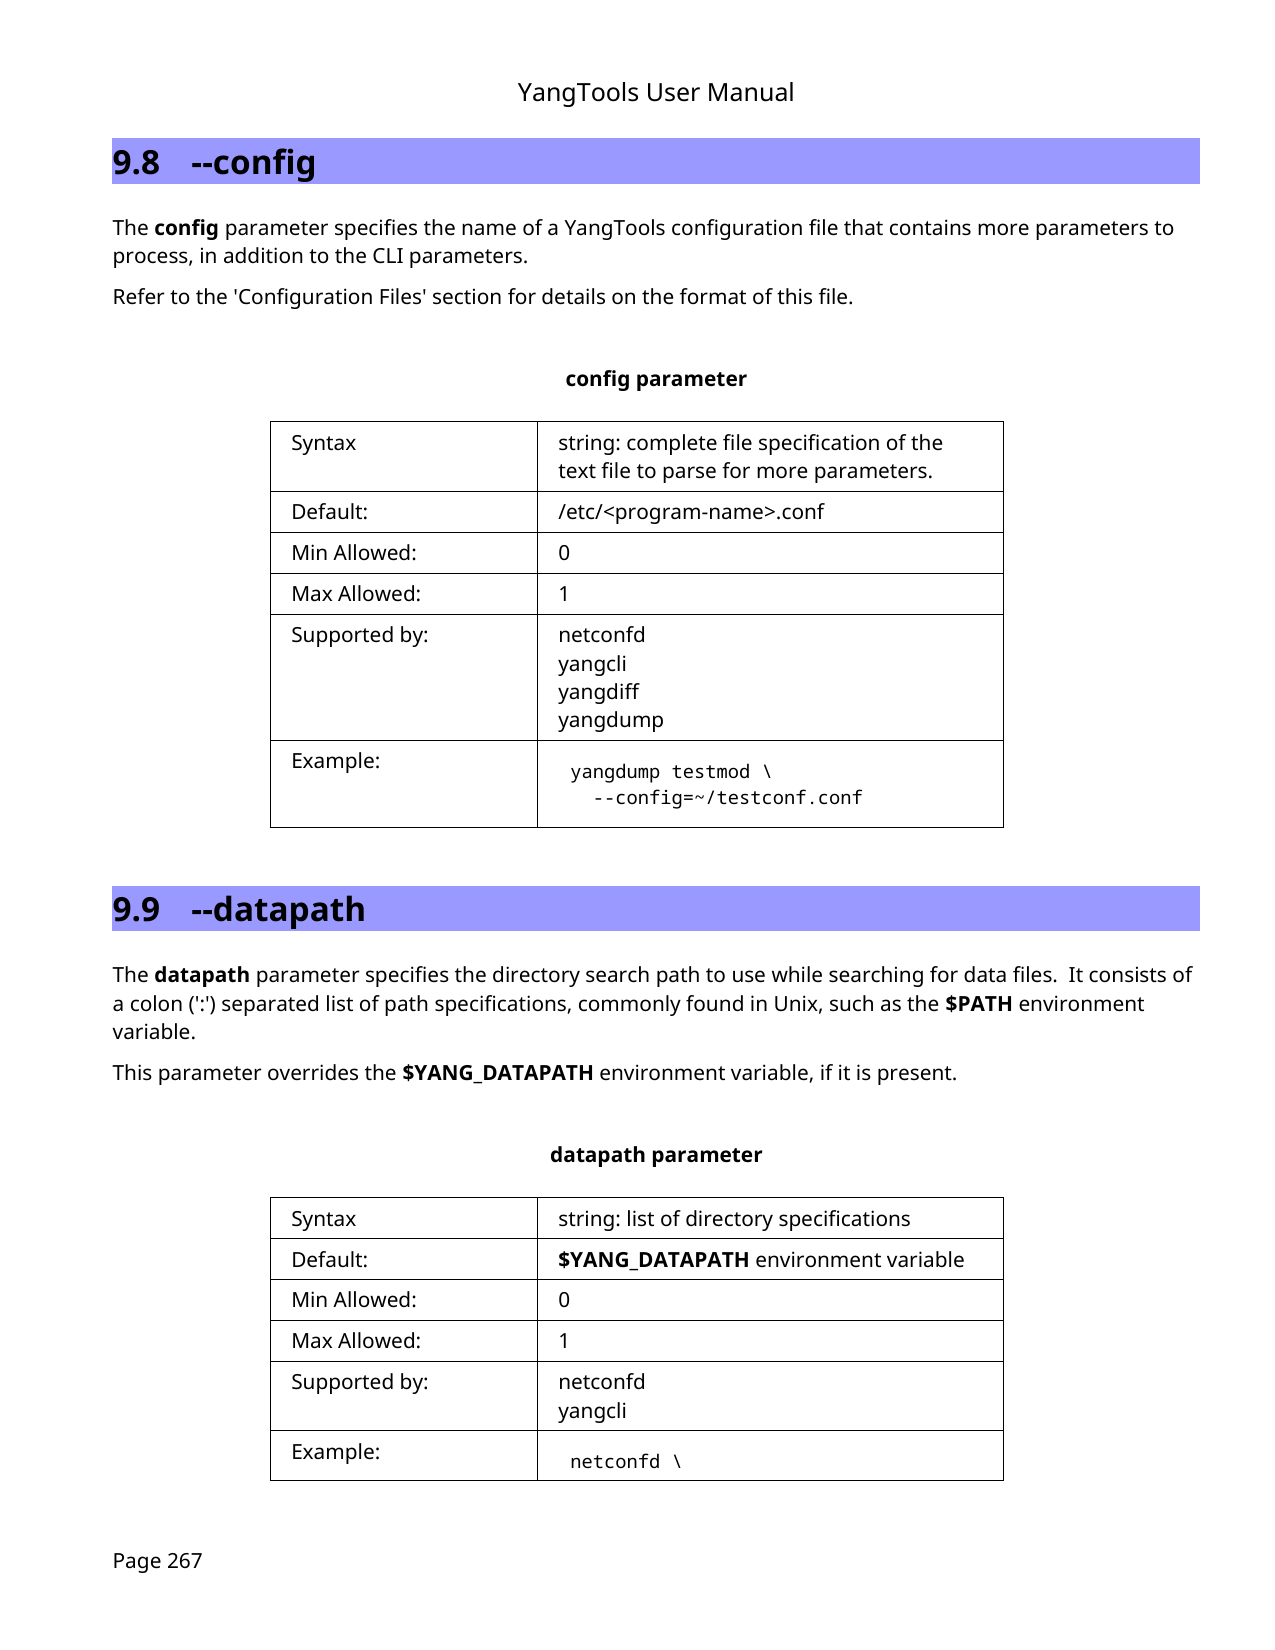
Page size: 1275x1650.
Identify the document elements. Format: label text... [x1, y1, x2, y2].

subtitle --datapath [112, 886, 1200, 931]
table_cell Default: [271, 1239, 537, 1279]
table_cell yangdump testmod \ --config=~/testconf.conf [538, 741, 1003, 827]
table_cell Max Allowed: [271, 574, 537, 613]
text This parameter overrides the $YANG_DATAPATH environment variable, if it is present. [112, 1058, 1200, 1087]
table_cell Min Allowed: [271, 533, 537, 572]
table_header string: complete file specification of the text file to parse for more parameters. [538, 422, 1003, 491]
table_header Syntax [271, 1198, 537, 1238]
table_header Syntax [271, 422, 537, 491]
table_cell Supported by: [271, 1362, 537, 1430]
subtitle config parameter [127, 364, 1185, 393]
table_cell 1 [538, 1321, 1003, 1361]
table_cell Example: [271, 741, 537, 827]
table_cell $YANG_DATAPATH environment variable [538, 1239, 1003, 1279]
table_cell Default: [271, 492, 537, 532]
text The config parameter specifies the name of a YangTools configuration file that contains more parameters to process, in addition to the CLI parameters. [112, 213, 1200, 270]
text Refer to the 'Configuration Files' section for details on the format of this file. [112, 282, 1200, 311]
table_cell 1 [538, 574, 1003, 613]
table_cell netconfd yangcli yangdiff yangdump [538, 615, 1003, 740]
table_cell 0 [538, 1280, 1003, 1320]
table_cell 0 [538, 533, 1003, 572]
subtitle datapath parameter [127, 1140, 1185, 1168]
subtitle --config [112, 138, 1200, 184]
table_cell Max Allowed: [271, 1321, 537, 1361]
table_cell Example: [271, 1431, 537, 1480]
table_cell Supported by: [271, 615, 537, 740]
text The datapath parameter specifies the directory search path to use while searching for data files. It consists of a colon (':') separated list of path specifications, commonly found in Unix, such as the $PATH environment variable. [112, 960, 1200, 1046]
table_header string: list of directory specifications [538, 1198, 1003, 1238]
table_cell netconfd \ [538, 1431, 1003, 1480]
table_cell Min Allowed: [271, 1280, 537, 1320]
table_cell /etc/<program-name>.conf [538, 492, 1003, 532]
table_cell netconfd yangcli [538, 1362, 1003, 1430]
